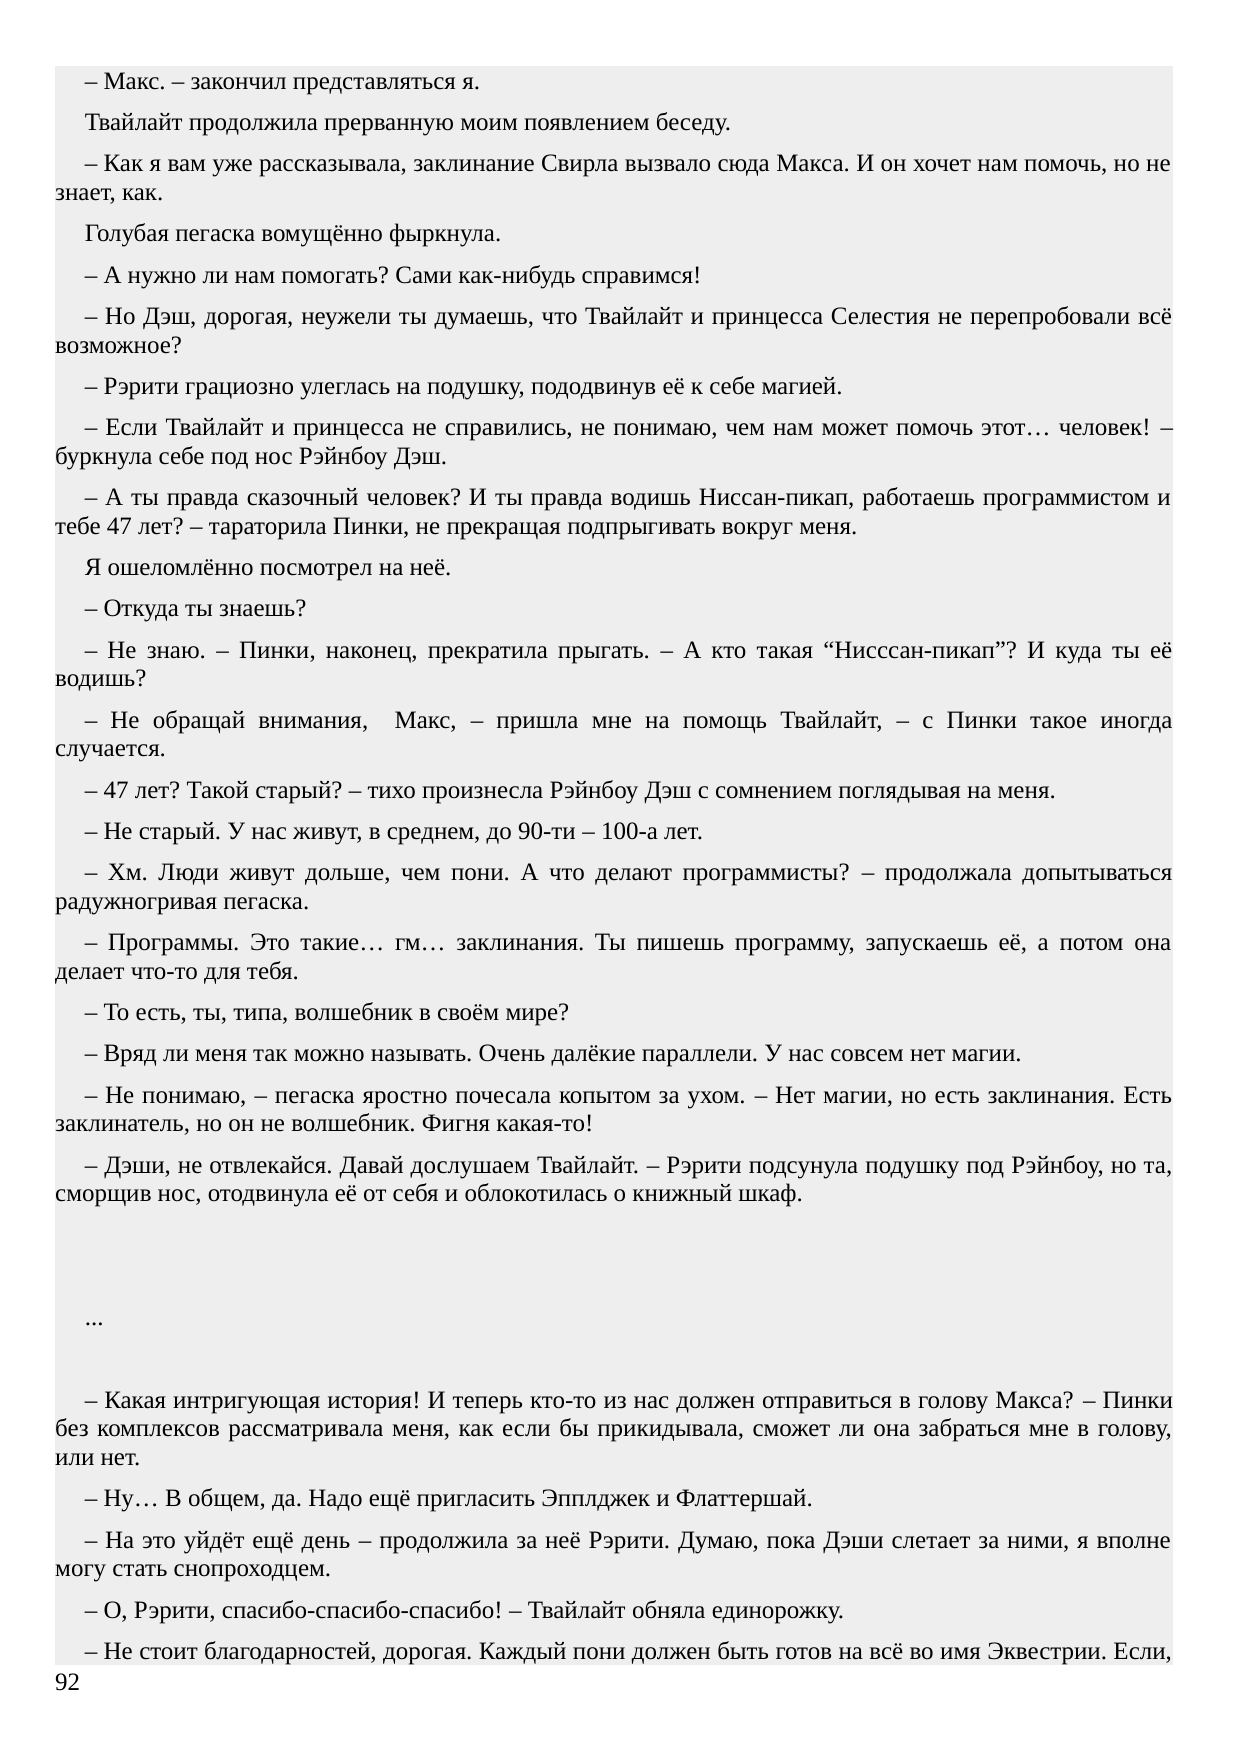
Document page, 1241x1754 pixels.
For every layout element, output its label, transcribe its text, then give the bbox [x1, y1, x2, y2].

text – Вряд ли меня так можно называть. Очень далёкие параллели. У нас совсем нет магии. [55, 1038, 1173, 1067]
text – Рэрити грациозно улеглась на подушку, пододвинув её к себе магией. [55, 371, 1173, 400]
text – Хм. Люди живут дольше, чем пони. А что делают программисты? – продолжала допытываться радужногривая пегаска. [55, 857, 1173, 915]
text Твайлайт продолжила прерванную моим появлением беседу. [55, 107, 1173, 136]
text – На это уйдёт ещё день – продолжила за неё Рэрити. Думаю, пока Дэши слетает за ними, я вполне могу стать снопроходцем. [55, 1525, 1173, 1582]
text – Но Дэш, дорогая, неужели ты думаешь, что Твайлайт и принцесса Селестия не перепробовали всё возможное? [55, 301, 1173, 358]
text – Программы. Это такие… гм… заклинания. Ты пишешь программу, запускаешь её, а потом она делает что-то для тебя. [55, 927, 1173, 985]
text – Не понимаю, – пегаска яростно почесала копытом за ухом. – Нет магии, но есть заклинания. Есть заклинатель, но он не волшебник. Фигня какая-то! [55, 1080, 1173, 1137]
text – Дэши, не отвлекайся. Давай дослушаем Твайлайт. – Рэрити подсунула подушку под Рэйнбоу, но та, сморщив нос, отодвинула её от себя и облокотилась о книжный шкаф. [55, 1150, 1173, 1207]
text – Ну… В общем, да. Надо ещё пригласить Эпплджек и Флаттершай. [55, 1483, 1173, 1512]
text – Не обращай внимания, Макс, – пришла мне на помощь Твайлайт, – с Пинки такое иногда случается. [55, 705, 1173, 762]
text – Как я вам уже рассказывала, заклинание Свирла вызвало сюда Макса. И он хочет нам помочь, но не знает, как. [55, 148, 1173, 206]
text – Макс. – закончил представляться я. [55, 66, 1173, 95]
text – Не знаю. – Пинки, наконец, прекратила прыгать. – А кто такая “Нисссан-пикап”? И куда ты её водишь? [55, 635, 1173, 692]
text – А ты правда сказочный человек? И ты правда водишь Ниссан-пикап, работаешь программистом и тебе 47 лет? – тараторила Пинки, не прекращая подпрыгивать вокруг меня. [55, 482, 1173, 540]
text – 47 лет? Такой старый? – тихо произнесла Рэйнбоу Дэш с сомнением поглядывая на меня. [55, 775, 1173, 803]
text – Если Твайлайт и принцесса не справились, не понимаю, чем нам может помочь этот… человек! – буркнула себе под нос Рэйнбоу Дэш. [55, 412, 1173, 470]
text – Не стоит благодарностей, дорогая. Каждый пони должен быть готов на всё во имя Эквестрии. Если, [55, 1636, 1173, 1665]
text – А нужно ли нам помогать? Сами как-нибудь справимся! [55, 260, 1173, 288]
text Я ошеломлённо посмотрел на неё. [55, 552, 1173, 581]
text – Откуда ты знаешь? [55, 593, 1173, 622]
text – Не старый. У нас живут, в среднем, до 90-ти – 100-а лет. [55, 816, 1173, 845]
text – Какая интригующая история! И теперь кто-то из нас должен отправиться в голову Макса? – Пинки без комплексов рассматривала меня, как если бы прикидывала, сможет ли она забраться мне в голову, или нет. [55, 1385, 1173, 1471]
text ... [55, 1302, 1173, 1331]
text – О, Рэрити, спасибо-спасибо-спасибо! – Твайлайт обняла единорожку. [55, 1595, 1173, 1623]
text Голубая пегаска вомущённо фыркнула. [55, 218, 1173, 247]
text – То есть, ты, типа, волшебник в своём мире? [55, 997, 1173, 1026]
